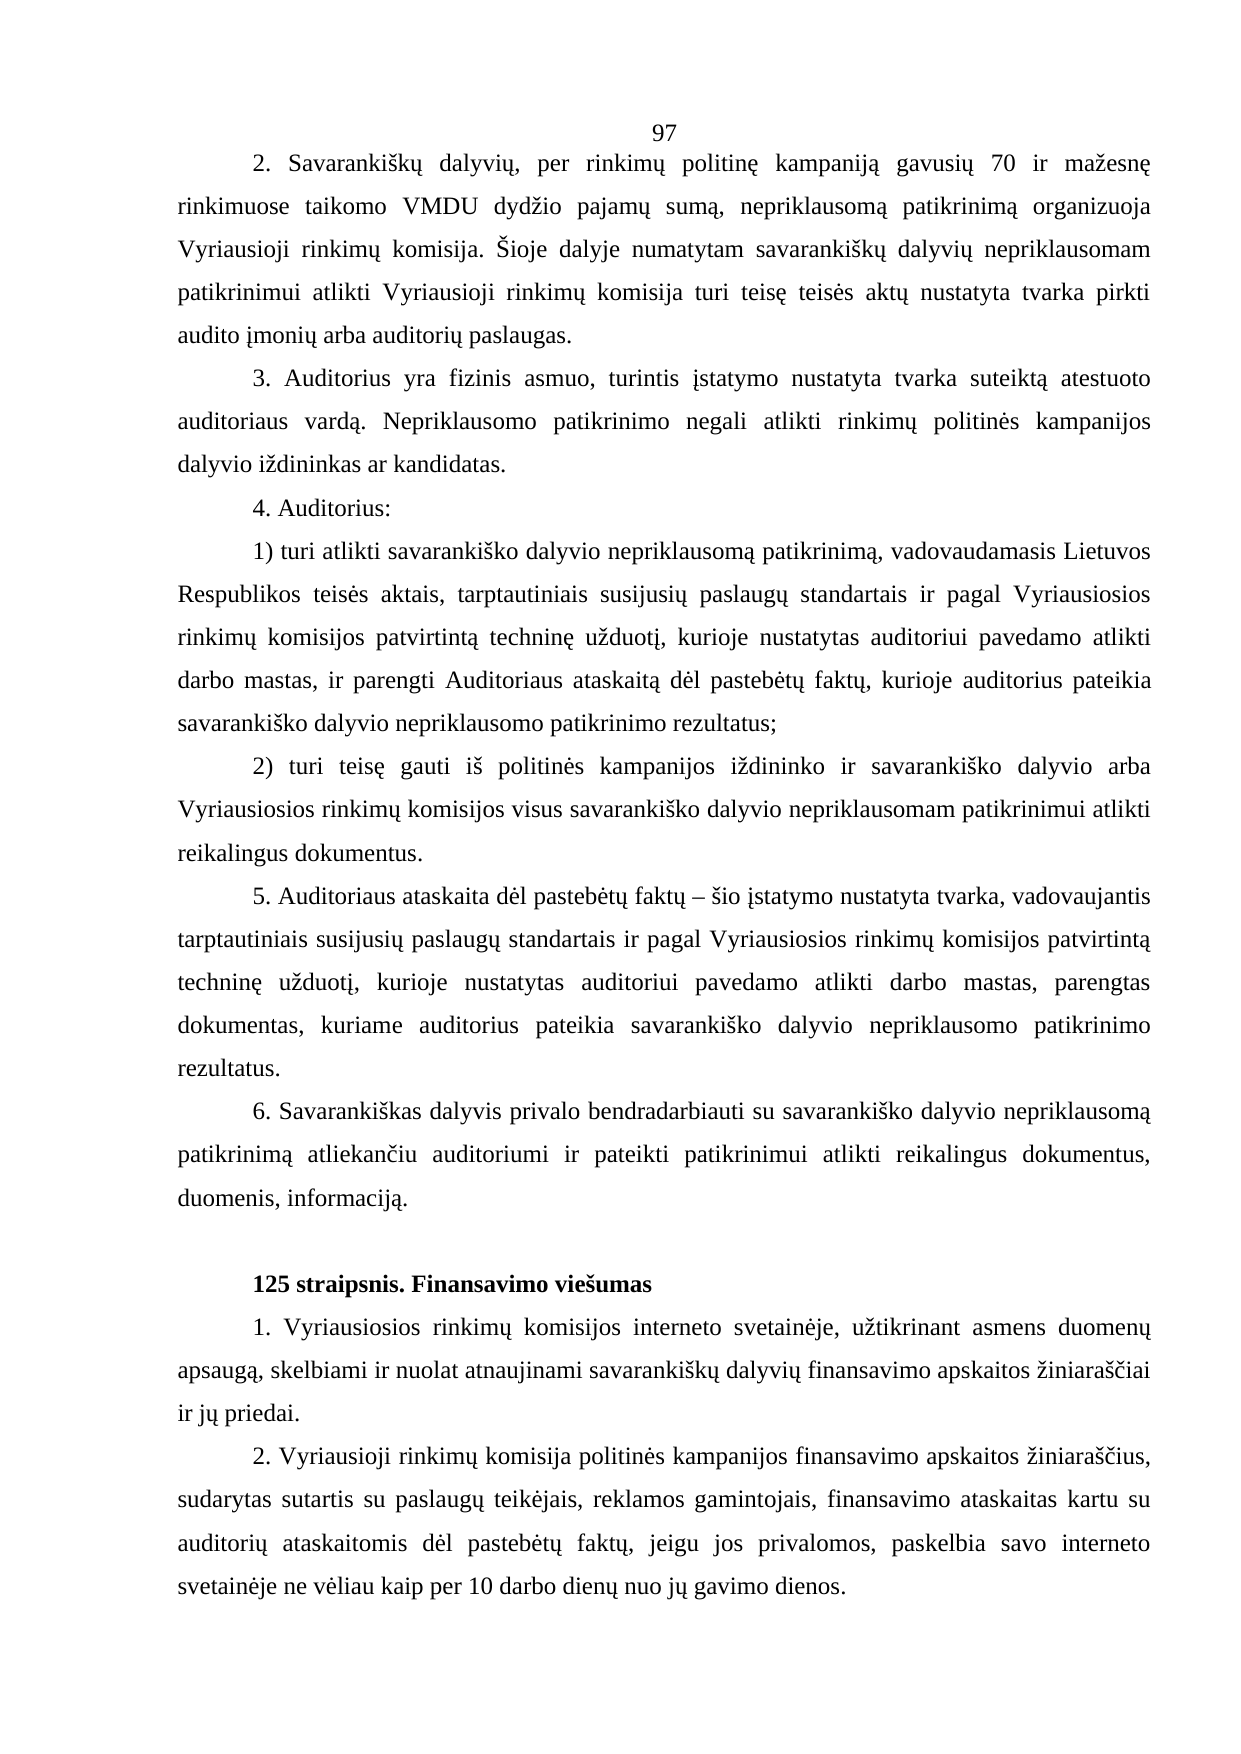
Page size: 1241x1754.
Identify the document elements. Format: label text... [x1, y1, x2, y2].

subtitle 125 straipsnis. Finansavimo viešumas [177, 1269, 1152, 1298]
text 2. Savarankiškų dalyvių, per rinkimų politinę kampaniją gavusių 70 ir mažesnę rinkimuose taikomo VMDU dydžio pajamų sumą, nepriklausomą patikrinimą organizuoja Vyriausioji rinkimų komisija. Šioje dalyje numatytam savarankiškų dalyvių nepriklausomam patikrinimui atlikti Vyriausioji rinkimų komisija turi teisę teisės aktų nustatyta tvarka pirkti audito įmonių arba auditorių paslaugas. [177, 148, 1152, 349]
text 1) turi atlikti savarankiško dalyvio nepriklausomą patikrinimą, vadovaudamasis Lietuvos Respublikos teisės aktais, tarptautiniais susijusių paslaugų standartais ir pagal Vyriausiosios rinkimų komisijos patvirtintą techninę užduotį, kurioje nustatytas auditoriui pavedamo atlikti darbo mastas, ir parengti Auditoriaus ataskaitą dėl pastebėtų faktų, kurioje auditorius pateikia savarankiško dalyvio nepriklausomo patikrinimo rezultatus; [177, 536, 1152, 737]
text 6. Savarankiškas dalyvis privalo bendradarbiauti su savarankiško dalyvio nepriklausomą patikrinimą atliekančiu auditoriumi ir pateikti patikrinimui atlikti reikalingus dokumentus, duomenis, informaciją. [177, 1096, 1152, 1211]
text 3. Auditorius yra fizinis asmuo, turintis įstatymo nustatyta tvarka suteiktą atestuoto auditoriaus vardą. Nepriklausomo patikrinimo negali atlikti rinkimų politinės kampanijos dalyvio iždininkas ar kandidatas. [177, 363, 1152, 478]
text 2) turi teisę gauti iš politinės kampanijos iždininko ir savarankiško dalyvio arba Vyriausiosios rinkimų komisijos visus savarankiško dalyvio nepriklausomam patikrinimui atlikti reikalingus dokumentus. [177, 751, 1152, 866]
text 1. Vyriausiosios rinkimų komisijos interneto svetainėje, užtikrinant asmens duomenų apsaugą, skelbiami ir nuolat atnaujinami savarankiškų dalyvių finansavimo apskaitos žiniaraščiai ir jų priedai. [177, 1312, 1152, 1427]
text 4. Auditorius: [177, 493, 1152, 521]
text 5. Auditoriaus ataskaita dėl pastebėtų faktų – šio įstatymo nustatyta tvarka, vadovaujantis tarptautiniais susijusių paslaugų standartais ir pagal Vyriausiosios rinkimų komisijos patvirtintą techninę užduotį, kurioje nustatytas auditoriui pavedamo atlikti darbo mastas, parengtas dokumentas, kuriame auditorius pateikia savarankiško dalyvio nepriklausomo patikrinimo rezultatus. [177, 881, 1152, 1082]
text 2. Vyriausioji rinkimų komisija politinės kampanijos finansavimo apskaitos žiniaraščius, sudarytas sutartis su paslaugų teikėjais, reklamos gamintojais, finansavimo ataskaitas kartu su auditorių ataskaitomis dėl pastebėtų faktų, jeigu jos privalomos, paskelbia savo interneto svetainėje ne vėliau kaip per 10 darbo dienų nuo jų gavimo dienos. [177, 1441, 1152, 1599]
